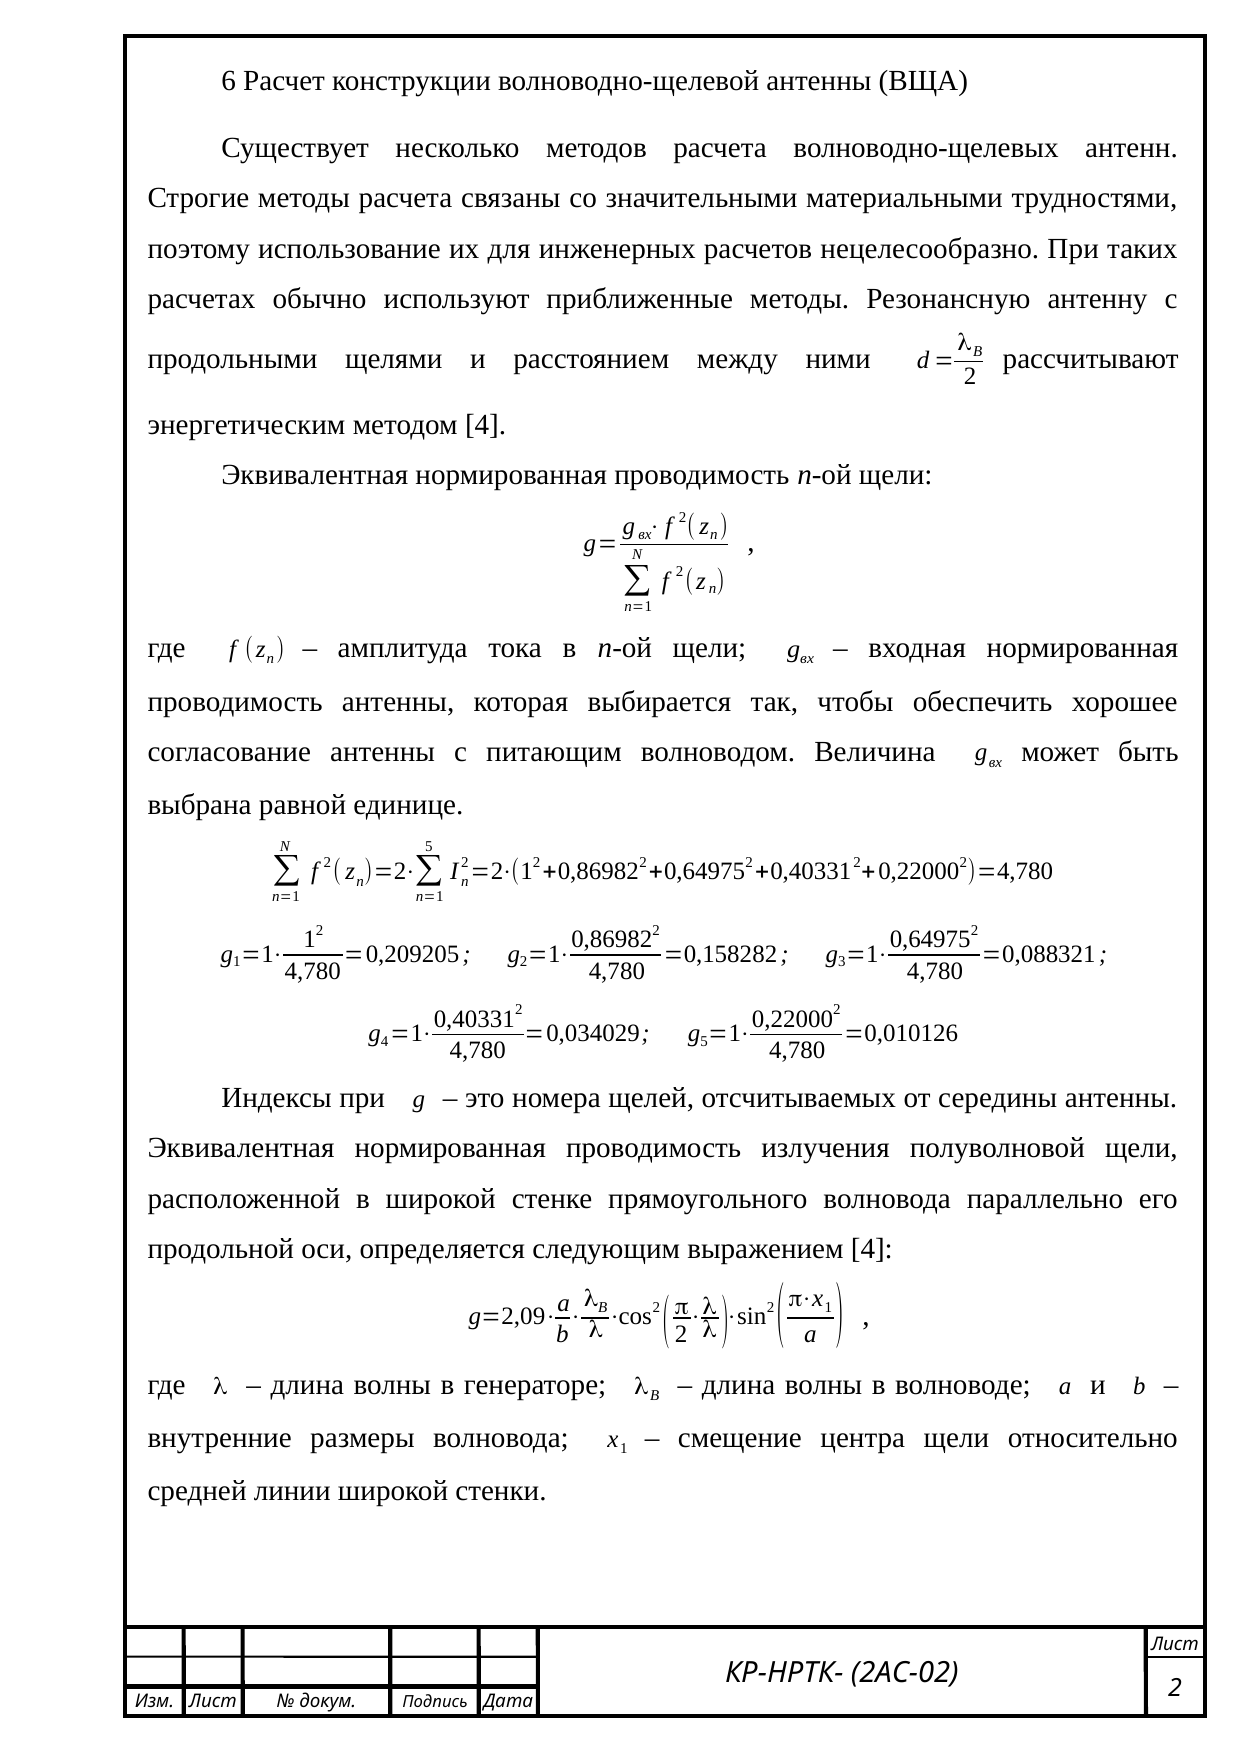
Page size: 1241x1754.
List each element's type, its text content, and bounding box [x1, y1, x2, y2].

text , [147, 508, 1178, 614]
text Существует несколько методов расчета волноводно-щелевых антенн. Строгие методы расчета связаны со значительными материальными трудностями, поэтому использование их для инженерных расчетов нецелесообразно. При таких расчетах обычно используют приближенные методы. Резонансную антенну с продольными щелями и расстоянием между ними рассчитывают энергетическим методом [4]. [147, 130, 1178, 441]
text 6 Расчет конструкции волноводно-щелевой антенны (ВЩА) [147, 63, 1178, 97]
text , [147, 1281, 1178, 1351]
text Эквивалентная нормированная проводимость n-ой щели: [147, 457, 1178, 491]
text где – длина волны в генераторе; – длина волны в волноводе; и – внутренние размеры волновода; – смещение центра щели относительно средней линии широкой стенки. [147, 1367, 1178, 1507]
text где – амплитуда тока в n-ой щели; – входная нормированная проводимость антенны, которая выбирается так, чтобы обеспечить хорошее согласование антенны с питающим волноводом. Величина может быть выбрана равной единице. [147, 631, 1178, 821]
text Индексы при – это номера щелей, отсчитываемых от середины антенны. Эквивалентная нормированная проводимость излучения полуволновой щели, расположенной в широкой стенке прямоугольного волновода параллельно его продольной оси, определяется следующим выражением [4]: [147, 1080, 1178, 1264]
